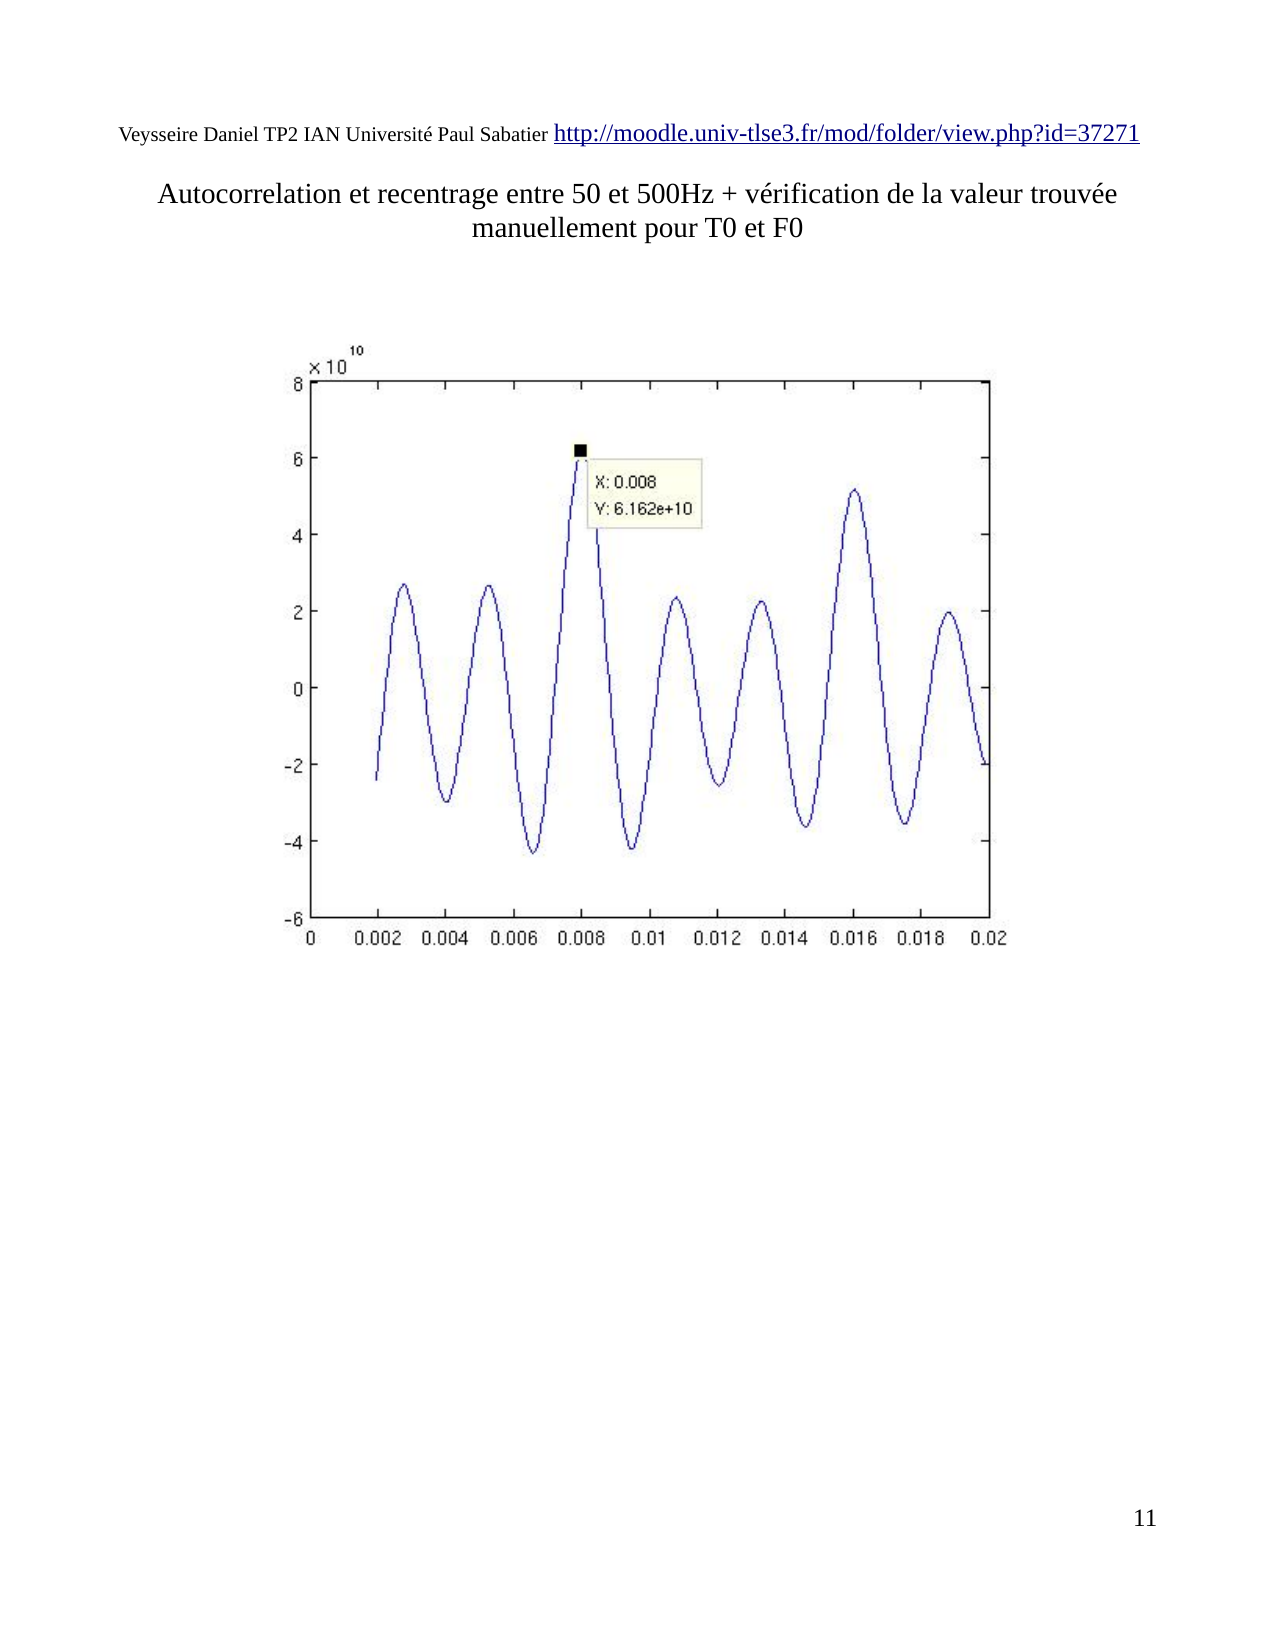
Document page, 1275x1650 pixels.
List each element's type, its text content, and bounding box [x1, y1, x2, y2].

picture [196, 332, 1072, 989]
text Autocorrelation et recentrage entre 50 et 500Hz + vérification de la valeur trouvée manuellement pour T0 et F0 [118, 176, 1157, 243]
